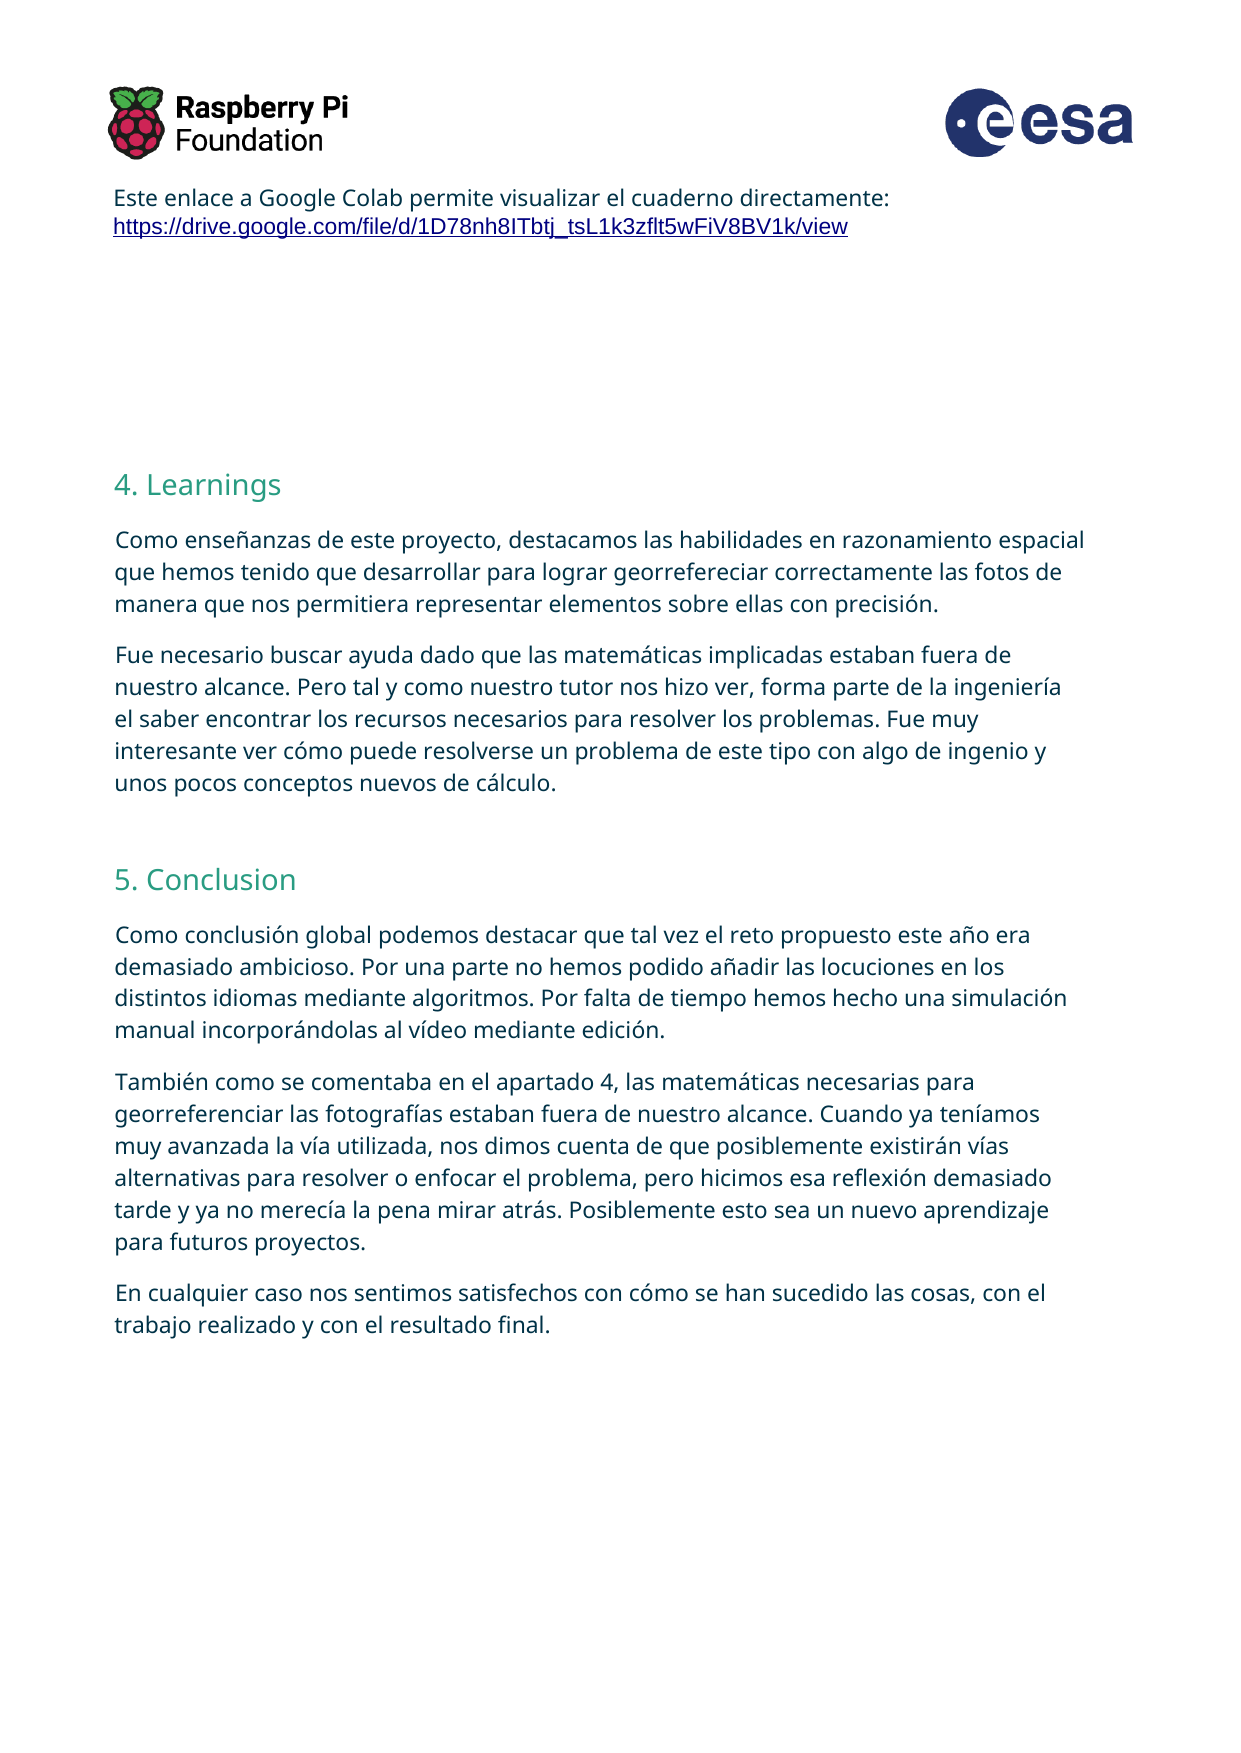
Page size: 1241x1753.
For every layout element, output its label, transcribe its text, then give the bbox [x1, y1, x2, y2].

text 4. Learnings [114, 464, 1131, 504]
text Como conclusión global podemos destacar que tal vez el reto propuesto este año era demasiado ambicioso. Por una parte no hemos podido añadir las locuciones en los distintos idiomas mediante algoritmos. Por falta de tiempo hemos hecho una simulación manual incorporándolas al vídeo mediante edición. [114, 919, 1087, 1046]
text Fue necesario buscar ayuda dado que las matemáticas implicadas estaban fuera de nuestro alcance. Pero tal y como nuestro tutor nos hizo ver, forma parte de la ingeniería el saber encontrar los recursos necesarios para resolver los problemas. Fue muy interesante ver cómo puede resolverse un problema de este tipo con algo de ingenio y unos pocos conceptos nuevos de cálculo. [114, 639, 1087, 798]
text 5. Conclusion [114, 859, 1131, 899]
picture [58, 58, 1169, 186]
text También como se comentaba en el apartado 4, las matemáticas necesarias para georreferenciar las fotografías estaban fuera de nuestro alcance. Cuando ya teníamos muy avanzada la vía utilizada, nos dimos cuenta de que posiblemente existirán vías alternativas para resolver o enfocar el problema, pero hicimos esa reflexión demasiado tarde y ya no merecía la pena mirar atrás. Posiblemente esto sea un nuevo aprendizaje para futuros proyectos. [114, 1066, 1087, 1257]
text Este enlace a Google Colab permite visualizar el cuaderno directamente: https://drive.google.com/file/d/1D78nh8ITbtj_tsL1k3zflt5wFiV8BV1k/view [113, 181, 1113, 239]
text Como enseñanzas de este proyecto, destacamos las habilidades en razonamiento espacial que hemos tenido que desarrollar para lograr georrefereciar correctamente las fotos de manera que nos permitiera representar elementos sobre ellas con precisión. [114, 524, 1087, 619]
text En cualquier caso nos sentimos satisfechos con cómo se han sucedido las cosas, con el trabajo realizado y con el resultado final. [114, 1277, 1087, 1340]
